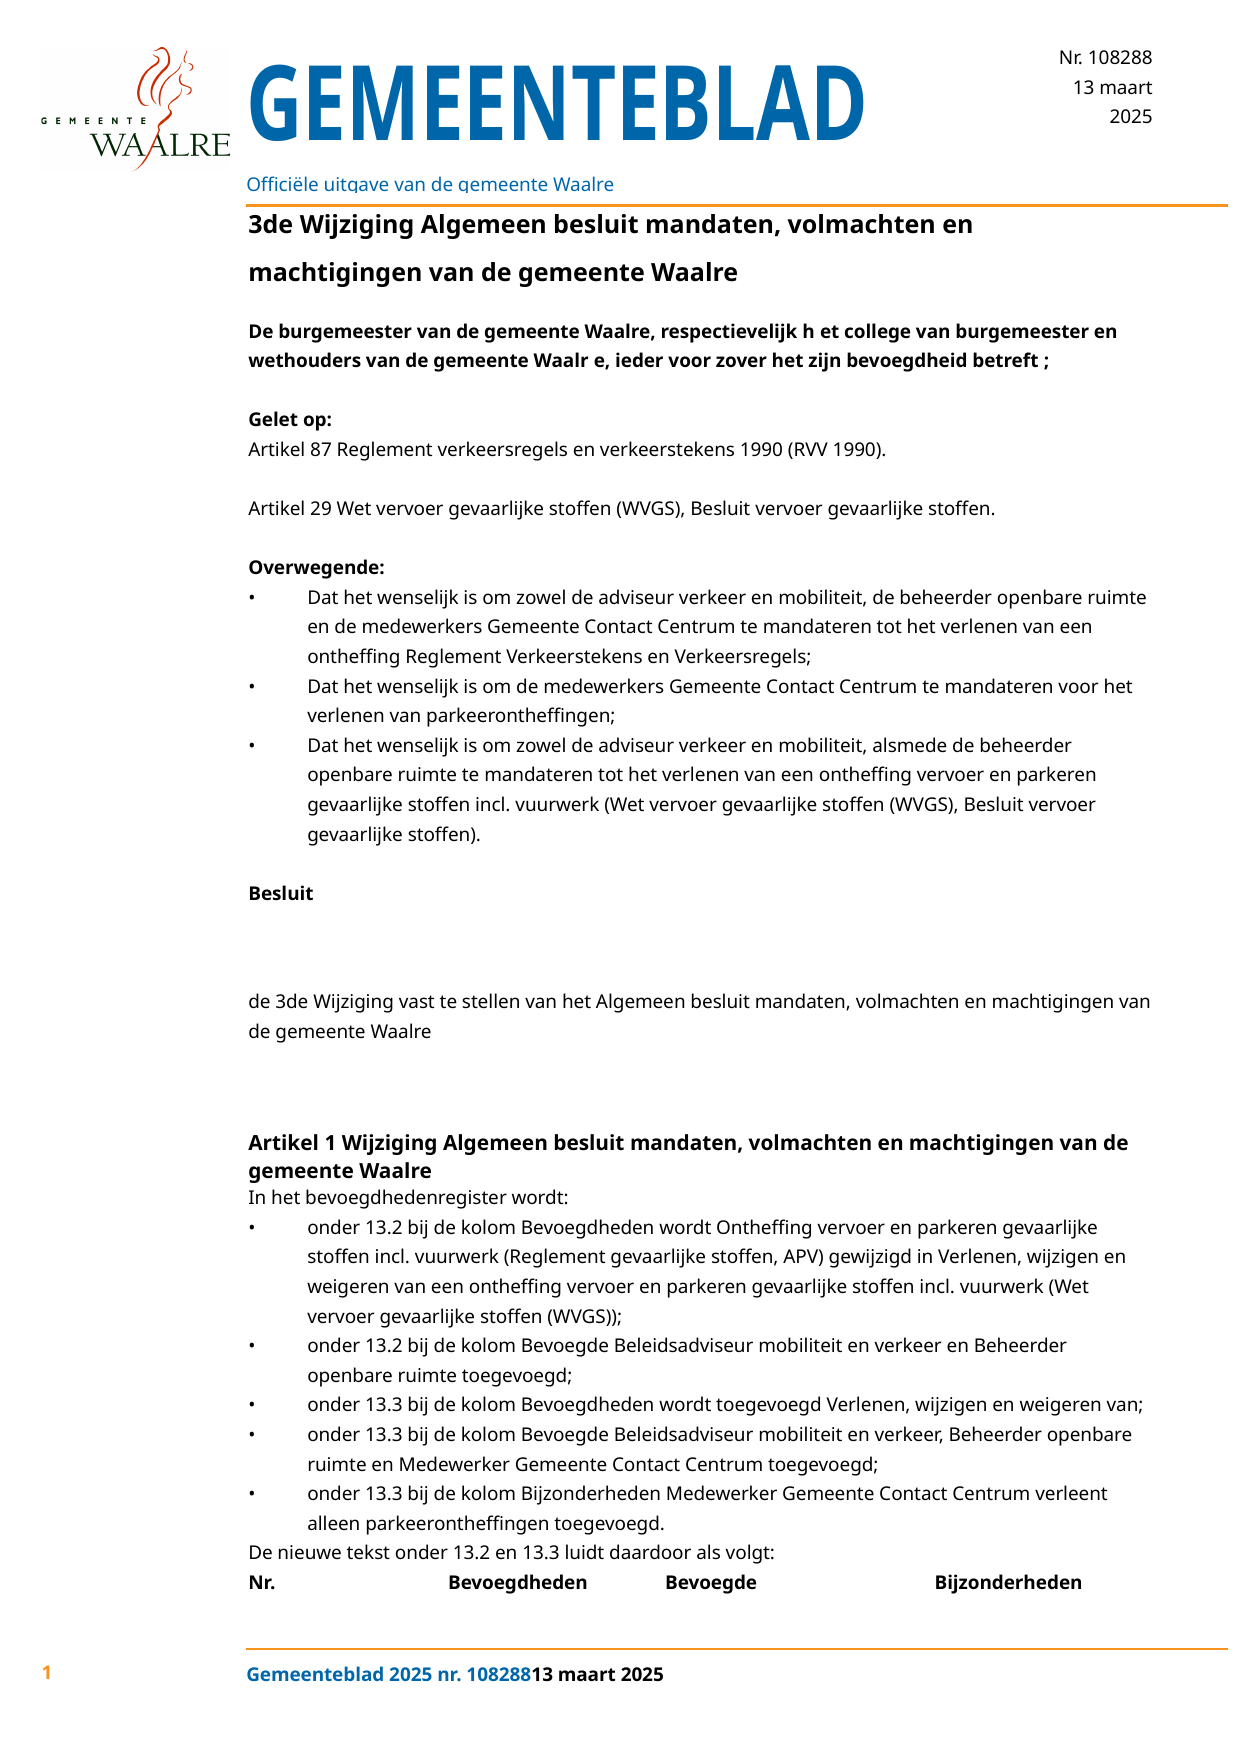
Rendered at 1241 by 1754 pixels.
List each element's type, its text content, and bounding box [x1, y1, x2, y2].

text In het bevoegdhedenregister wordt: [248, 1184, 1152, 1210]
list onder 13.2 bij de kolom Bevoegde Beleidsadviseur mobiliteit en verkeer en Beheerder openbare ruimte toegevoegd; [248, 1332, 1152, 1388]
text Artikel 87 Reglement verkeersregels en verkeerstekens 1990 (RVV 1990). [248, 436, 1152, 462]
list Dat het wenselijk is om zowel de adviseur verkeer en mobiliteit, alsmede de beheerder openbare ruimte te mandateren tot het verlenen van een ontheffing vervoer en parkeren gevaarlijke stoffen incl. vuurwerk (Wet vervoer gevaarlijke stoffen (WVGS), Besluit vervoer gevaarlijke stoffen). [248, 732, 1152, 847]
text 3de Wijziging Algemeen besluit mandaten, volmachten en machtigingen van de gemeente Waalre [248, 207, 1152, 288]
text de 3de Wijziging vast te stellen van het Algemeen besluit mandaten, volmachten en machtigingen van de gemeente Waalre [248, 988, 1152, 1044]
table_header Bijzonderheden [934, 1569, 1152, 1595]
text Besluit [248, 880, 1152, 906]
table_header Nr. [248, 1569, 448, 1595]
text De burgemeester van de gemeente Waalre, respectievelijk h et college van burgemeester en wethouders van de gemeente Waalr e, ieder voor zover het zijn bevoegdheid betreft ; [248, 318, 1152, 373]
list onder 13.2 bij de kolom Bevoegdheden wordt Ontheffing vervoer en parkeren gevaarlijke stoffen incl. vuurwerk (Reglement gevaarlijke stoffen, APV) gewijzigd in Verlenen, wijzigen en weigeren van een ontheffing vervoer en parkeren gevaarlijke stoffen incl. vuurwerk (Wet vervoer gevaarlijke stoffen (WVGS)); [248, 1214, 1152, 1328]
list Dat het wenselijk is om de medewerkers Gemeente Contact Centrum te mandateren voor het verlenen van parkeerontheffingen; [248, 673, 1152, 728]
picture [41, 47, 231, 172]
list onder 13.3 bij de kolom Bijzonderheden Medewerker Gemeente Contact Centrum verleent alleen parkeerontheffingen toegevoegd. [248, 1480, 1152, 1536]
text De nieuwe tekst onder 13.2 en 13.3 luidt daardoor als volgt: [248, 1539, 1152, 1565]
text Artikel 29 Wet vervoer gevaarlijke stoffen (WVGS), Besluit vervoer gevaarlijke stoffen. [248, 495, 1152, 521]
table_header Bevoegdheden [448, 1569, 665, 1595]
text Gelet op: [248, 407, 1152, 432]
list Dat het wenselijk is om zowel de adviseur verkeer en mobiliteit, de beheerder openbare ruimte en de medewerkers Gemeente Contact Centrum te mandateren tot het verlenen van een ontheffing Reglement Verkeerstekens en Verkeersregels; [248, 584, 1152, 669]
text Artikel 1 Wijziging Algemeen besluit mandaten, volmachten en machtigingen van de gemeente Waalre [248, 1128, 1152, 1184]
list onder 13.3 bij de kolom Bevoegde Beleidsadviseur mobiliteit en verkeer, Beheerder openbare ruimte en Medewerker Gemeente Contact Centrum toegevoegd; [248, 1421, 1152, 1476]
text Overwegende: [248, 554, 1152, 580]
list onder 13.3 bij de kolom Bevoegdheden wordt toegevoegd Verlenen, wijzigen en weigeren van; [248, 1392, 1152, 1417]
table_header Bevoegde [665, 1569, 934, 1595]
